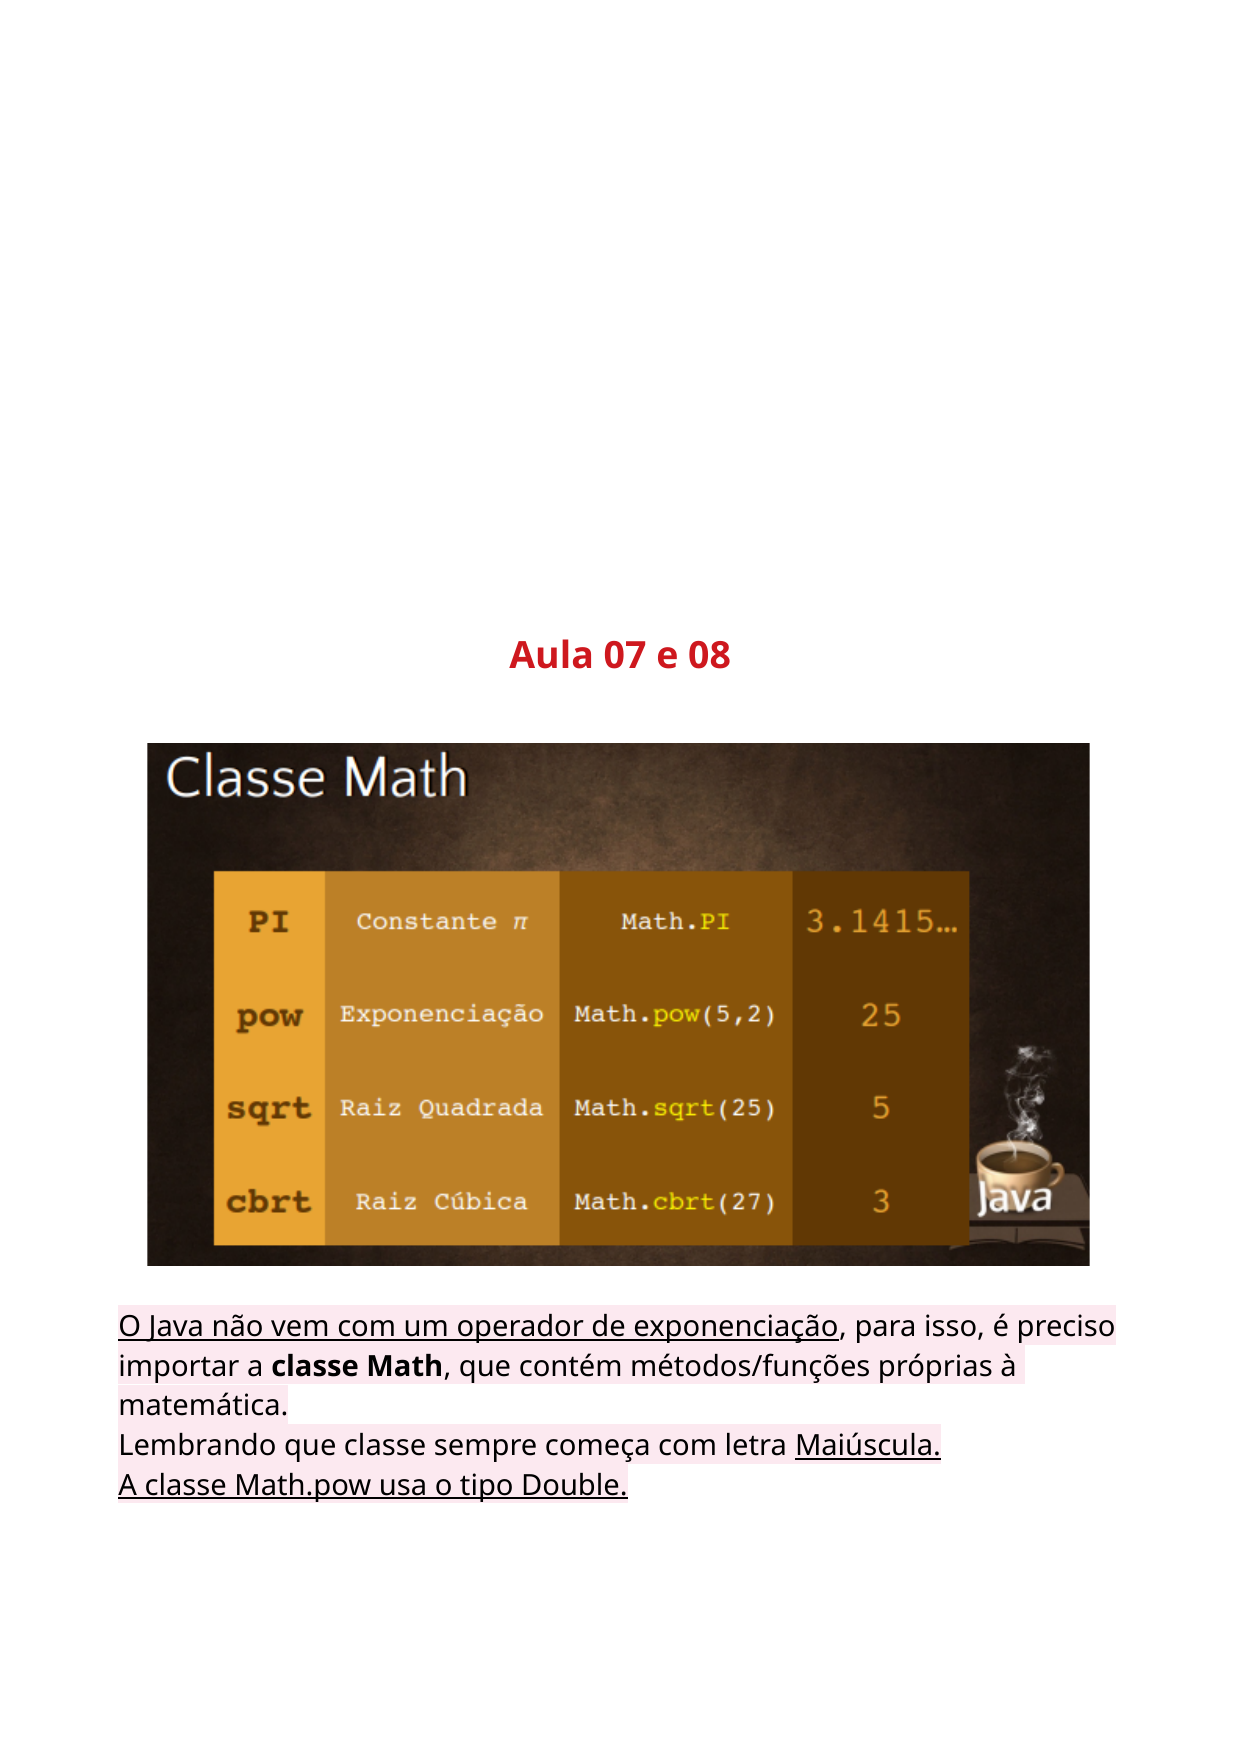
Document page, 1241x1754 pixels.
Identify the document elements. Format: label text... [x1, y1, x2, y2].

text Aula 07 e 08 [118, 628, 1122, 679]
picture [147, 743, 1090, 1266]
text O Java não vem com um operador de exponenciação, para isso, é preciso importar a classe Math, que contém métodos/funções próprias à matemática. [118, 1305, 1122, 1424]
text A classe Math.pow usa o tipo Double. [118, 1464, 1122, 1503]
text Lembrando que classe sempre começa com letra Maiúscula. [118, 1424, 1122, 1464]
